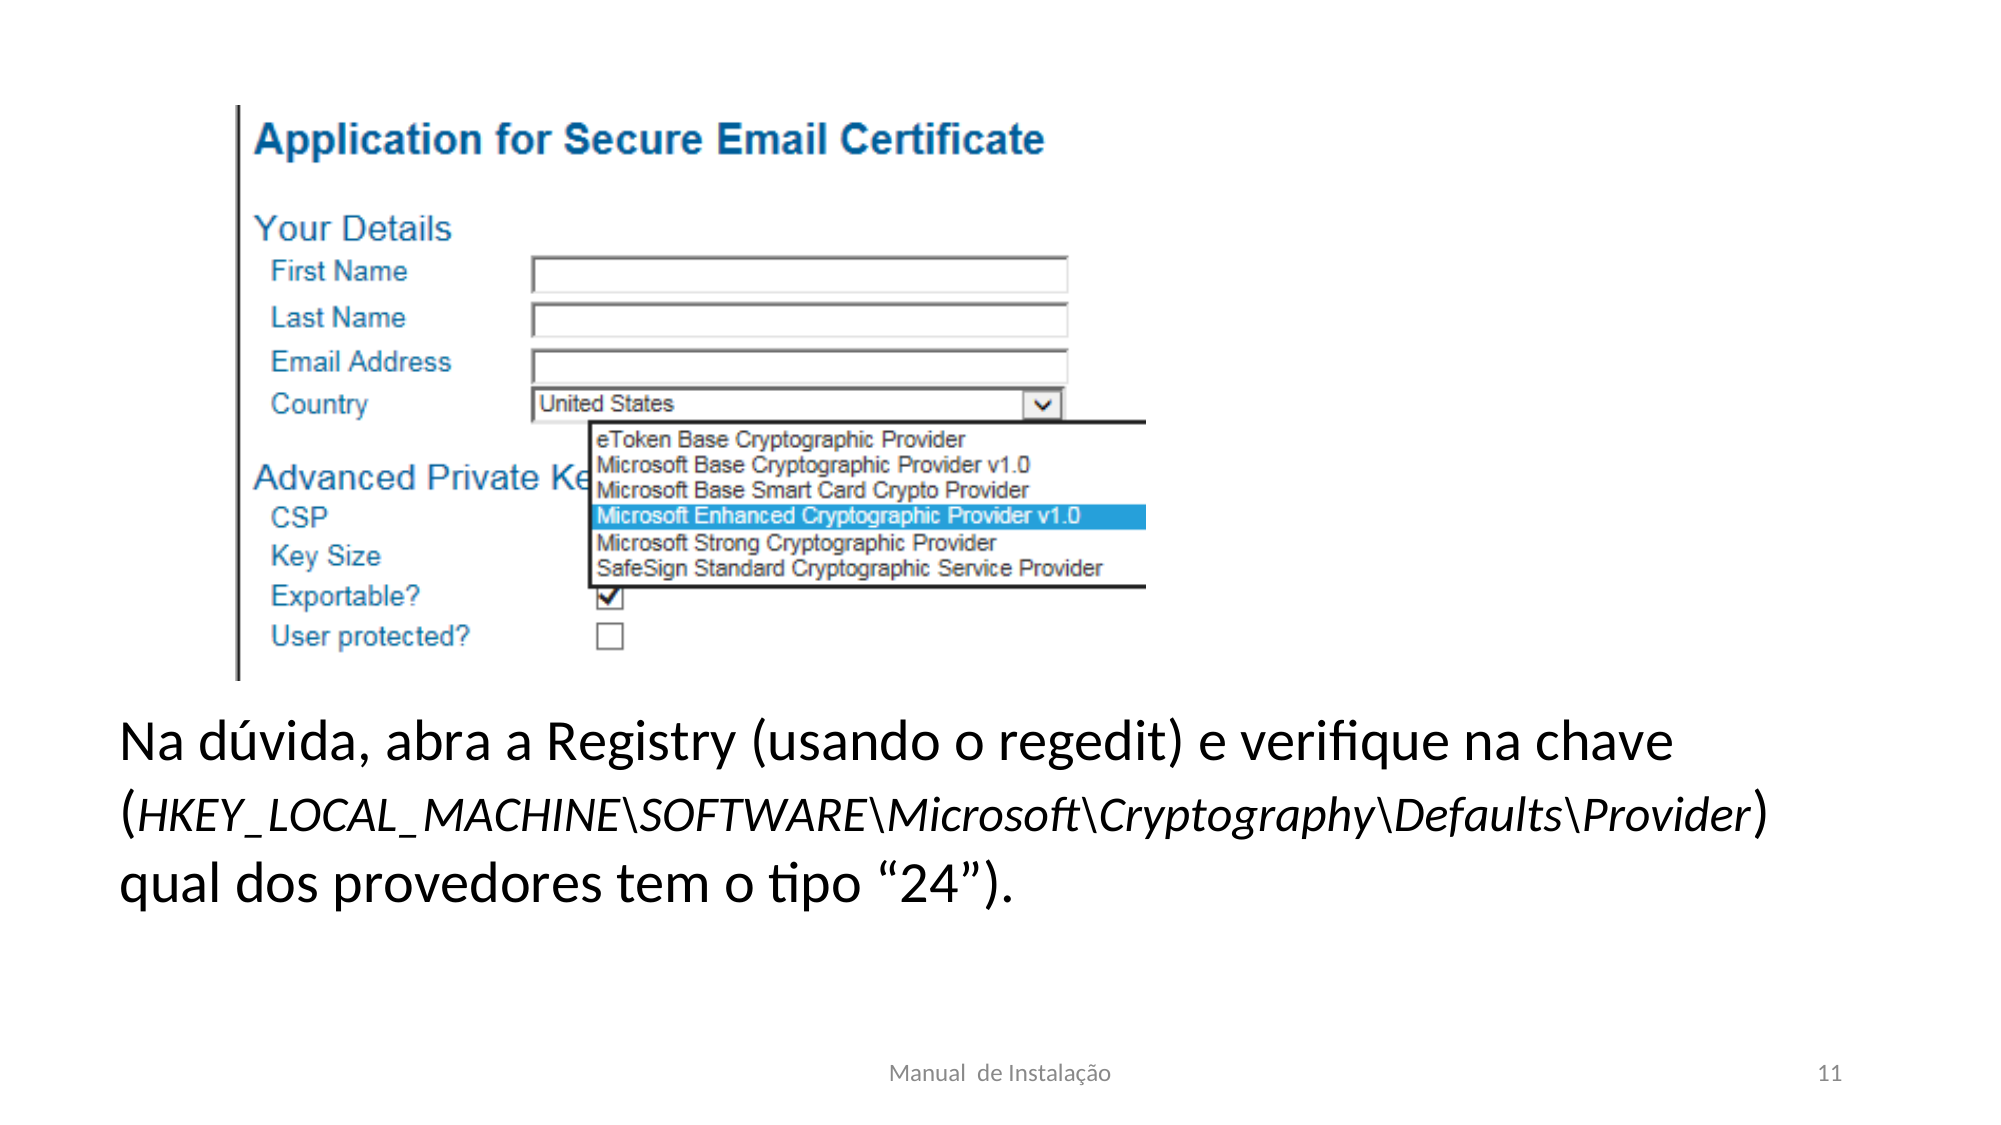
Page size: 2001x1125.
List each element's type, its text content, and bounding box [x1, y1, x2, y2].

text Na dúvida, abra a Registry (usando o regedit) e verifique na chave (HKEY_LOCAL_MACHINE\SOFTWARE\Microsoft\Cryptography\Defaults\Provider) qual dos provedores tem o tipo “24”). [119, 703, 1842, 917]
